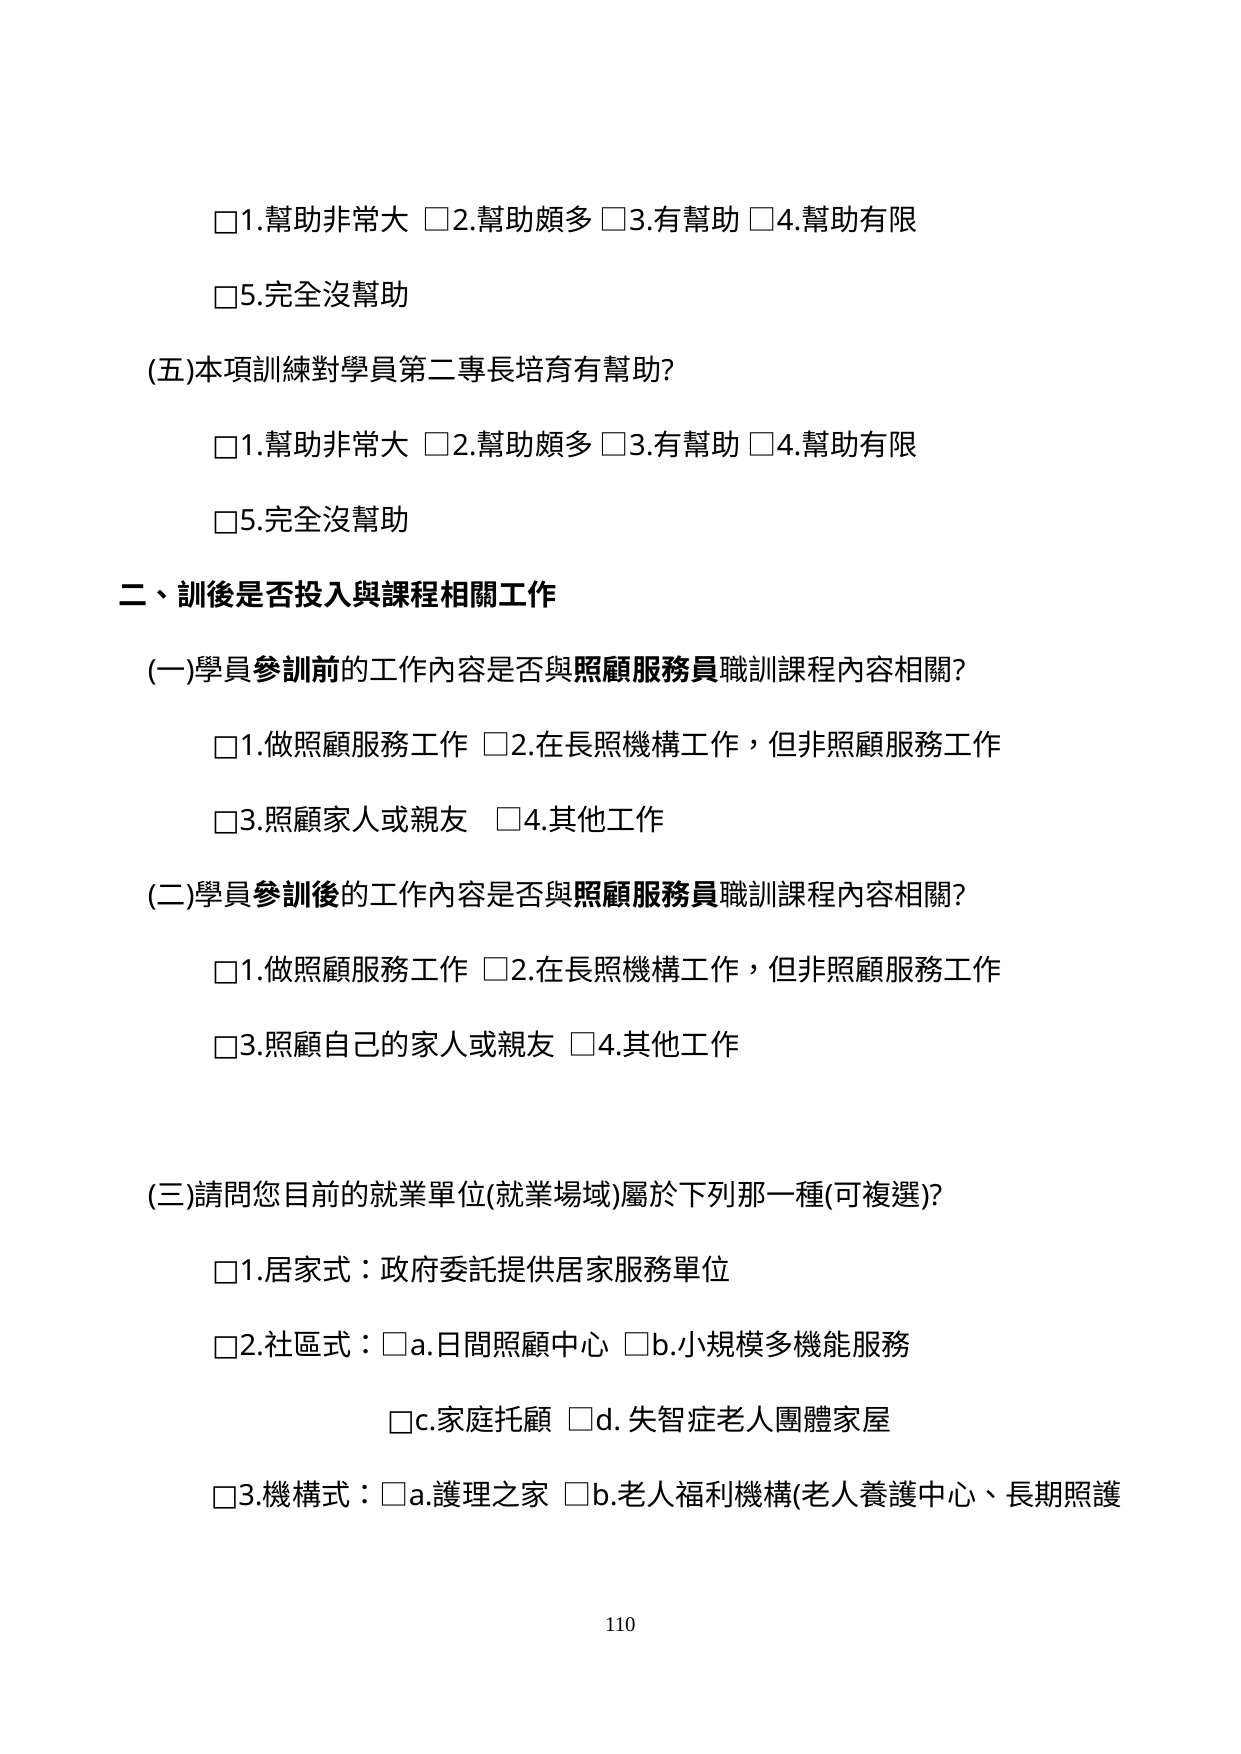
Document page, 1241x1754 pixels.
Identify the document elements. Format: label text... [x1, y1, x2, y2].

list 訓後是否投入與課程相關工作 [118, 555, 1122, 630]
text □c.家庭托顧 □d. 失智症老人團體家屋 [168, 1380, 1122, 1455]
text □3.照顧自己的家人或親友 □4.其他工作 [168, 1005, 1122, 1080]
text □1.做照顧服務工作 □2.在長照機構工作，但非照顧服務工作 [168, 930, 1122, 1005]
list (二)學員參訓後的工作內容是否與照顧服務員職訓課程內容相關? [148, 855, 1122, 930]
text □5.完全沒幫助 [168, 480, 1122, 555]
text □1.做照顧服務工作 □2.在長照機構工作，但非照顧服務工作 [168, 705, 1122, 780]
text □2.社區式：□a.日間照顧中心 □b.小規模多機能服務 [168, 1305, 1122, 1380]
text □5.完全沒幫助 [168, 255, 1122, 330]
list (一)學員參訓前的工作內容是否與照顧服務員職訓課程內容相關? [148, 630, 1122, 705]
text □1.居家式：政府委託提供居家服務單位 [168, 1230, 1122, 1305]
text □3.照顧家人或親友 □4.其他工作 [168, 780, 1122, 855]
list (五)本項訓練對學員第二專長培育有幫助? [148, 330, 1122, 405]
text □1.幫助非常大 □2.幫助頗多 □3.有幫助 □4.幫助有限 [168, 405, 1122, 480]
text □1.幫助非常大 □2.幫助頗多 □3.有幫助 □4.幫助有限 [168, 180, 1122, 255]
list (三)請問您目前的就業單位(就業場域)屬於下列那一種(可複選)? [148, 1155, 1122, 1230]
text □3.機構式：□a.護理之家 □b.老人福利機構(老人養護中心、長期照護 [211, 1455, 1122, 1530]
